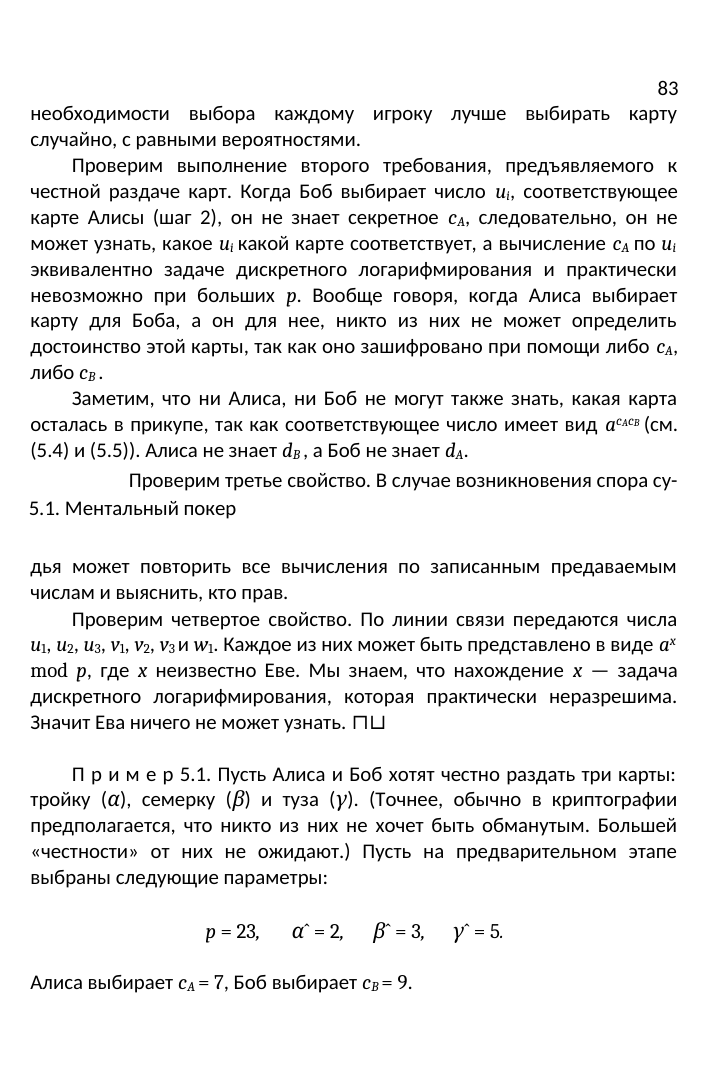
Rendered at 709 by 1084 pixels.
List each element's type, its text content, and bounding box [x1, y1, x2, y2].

text Проверим выполнение второго требования, предъявляемого к честной раздаче карт. Когда Боб выбирает число ui, соответствующее карте Алисы (шаг 2), он не знает секретное cA, следовательно, он не может узнать, какое ui какой карте соответствует, а вычисление cA по ui эквивалентно задаче дискретного логарифмирования и практически невозможно при больших p. Вообще говоря, когда Алиса выбирает карту для Боба, а он для нее, никто из них не может определить достоинство этой карты, так как оно зашифровано при помощи либо cA, либо cB . [30, 153, 678, 385]
subtitle 5.1. Ментальный покер [28, 495, 678, 520]
text Заметим, что ни Алиса, ни Боб не могут также знать, какая карта осталась в прикупе, так как соответствующее число имеет вид acAcB (см. (5.4) и (5.5)). Алиса не знает dB , а Боб не знает dA. [30, 386, 678, 463]
text дья может повторить все вычисления по записанным предаваемым числам и выяснить, кто прав. [30, 554, 678, 605]
text Проверим третье свойство. В случае возникновения спора су- [29, 467, 678, 493]
text Проверим четвертое свойство. По линии связи передаются числа u1, u2, u3, v1, v2, v3 и w1. Каждое из них может быть представлено в виде ax mod p, где x неизвестно Еве. Мы знаем, что нахождение x — задача дискретного логарифмирования, которая практически неразрешима. Значит Ева ничего не может узнать. ⊓⊔ [30, 606, 678, 734]
text Алиса выбирает cA = 7, Боб выбирает cB = 9. [30, 969, 678, 994]
text p = 23, αˆ = 2, βˆ = 3, γˆ = 5. [29, 916, 678, 944]
text необходимости выбора каждому игроку лучше выбирать карту случайно, с равными вероятностями. [30, 100, 678, 152]
text П р и м е р 5.1. Пусть Алиса и Боб хотят честно раздать три карты: тройку (α), семерку (β) и туза (γ). (Точнее, обычно в криптографии предполагается, что никто из них не хочет быть обманутым. Большей «честности» от них не ожидают.) Пусть на предварительном этапе выбраны следующие параметры: [30, 761, 678, 889]
